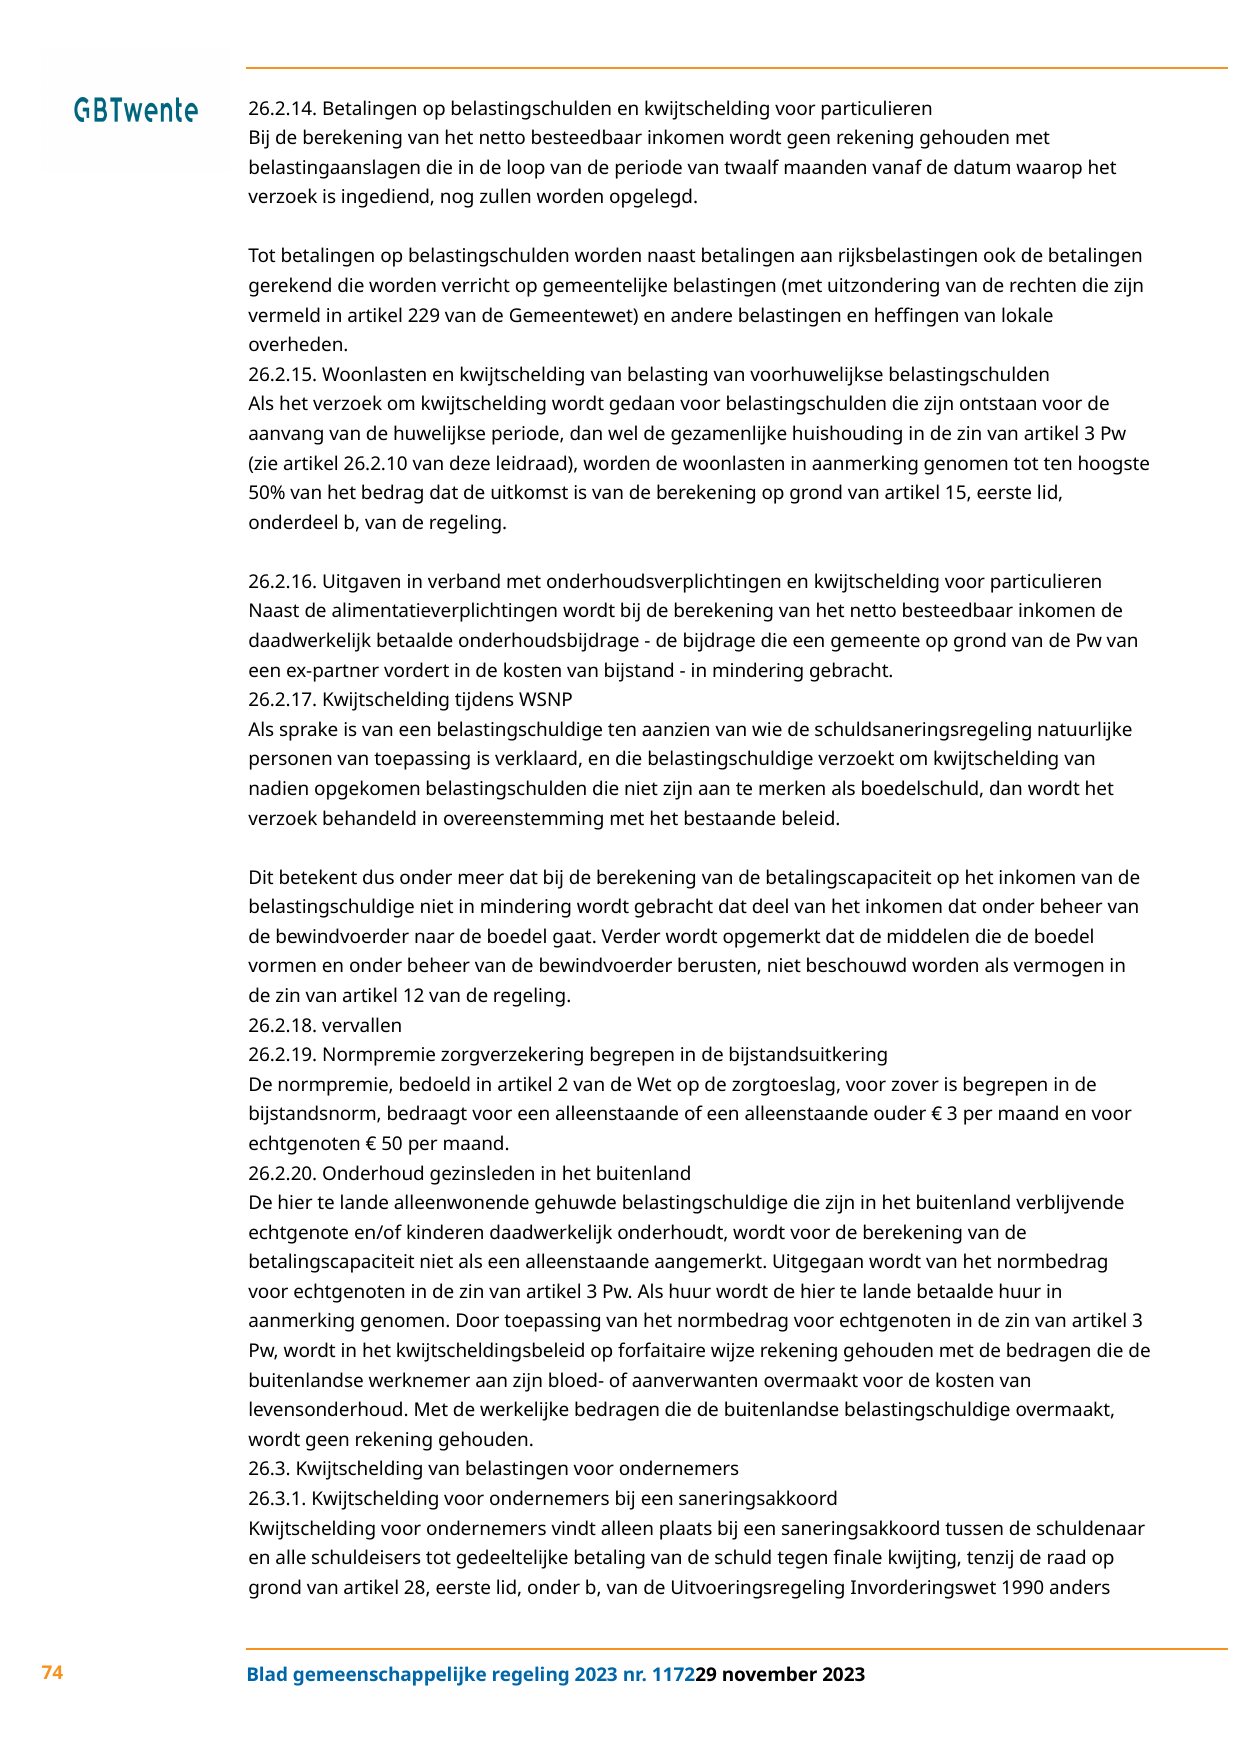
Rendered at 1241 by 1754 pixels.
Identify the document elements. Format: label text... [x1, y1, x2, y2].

text Dit betekent dus onder meer dat bij de berekening van de betalingscapaciteit op het inkomen van de belastingschuldige niet in mindering wordt gebracht dat deel van het inkomen dat onder beheer van de bewindvoerder naar de boedel gaat. Verder wordt opgemerkt dat de middelen die de boedel vormen en onder beheer van de bewindvoerder berusten, niet beschouwd worden als vermogen in de zin van artikel 12 van de regeling. [248, 864, 1152, 1008]
text Als het verzoek om kwijtschelding wordt gedaan voor belastingschulden die zijn ontstaan voor de aanvang van de huwelijkse periode, dan wel de gezamenlijke huishouding in de zin van artikel 3 Pw (zie artikel 26.2.10 van deze leidraad), worden de woonlasten in aanmerking genomen tot ten hoogste 50% van het bedrag dat de uitkomst is van de berekening op grond van artikel 15, eerste lid, onderdeel b, van de regeling. [248, 391, 1152, 535]
text Bij de berekening van het netto besteedbaar inkomen wordt geen rekening gehouden met belastingaanslagen die in de loop van de periode van twaalf maanden vanaf de datum waarop het verzoek is ingediend, nog zullen worden opgelegd. [248, 124, 1152, 209]
text 26.2.16. Uitgaven in verband met onderhoudsverplichtingen en kwijtschelding voor particulieren [248, 568, 1152, 594]
text 26.3.1. Kwijtschelding voor ondernemers bij een saneringsakkoord [248, 1485, 1152, 1511]
text 26.2.20. Onderhoud gezinsleden in het buitenland [248, 1160, 1152, 1186]
text 26.2.14. Betalingen op belastingschulden en kwijtschelding voor particulieren [248, 95, 1152, 121]
text 26.2.15. Woonlasten en kwijtschelding van belasting van voorhuwelijkse belastingschulden [248, 361, 1152, 387]
text 26.2.19. Normpremie zorgverzekering begrepen in de bijstandsuitkering [248, 1041, 1152, 1067]
text 26.2.17. Kwijtschelding tijdens WSNP [248, 686, 1152, 712]
text Tot betalingen op belastingschulden worden naast betalingen aan rijksbelastingen ook de betalingen gerekend die worden verricht op gemeentelijke belastingen (met uitzondering van de rechten die zijn vermeld in artikel 229 van de Gemeentewet) en andere belastingen en heffingen van lokale overheden. [248, 243, 1152, 357]
text De hier te lande alleenwonende gehuwde belastingschuldige die zijn in het buitenland verblijvende echtgenote en/of kinderen daadwerkelijk onderhoudt, wordt voor de berekening van de betalingscapaciteit niet als een alleenstaande aangemerkt. Uitgegaan wordt van het normbedrag voor echtgenoten in de zin van artikel 3 Pw. Als huur wordt de hier te lande betaalde huur in aanmerking genomen. Door toepassing van het normbedrag voor echtgenoten in de zin van artikel 3 Pw, wordt in het kwijtscheldingsbeleid op forfaitaire wijze rekening gehouden met de bedragen die de buitenlandse werknemer aan zijn bloed- of aanverwanten overmaakt voor de kosten van levensonderhoud. Met de werkelijke bedragen die de buitenlandse belastingschuldige overmaakt, wordt geen rekening gehouden. [248, 1189, 1152, 1452]
text De normpremie, bedoeld in artikel 2 van de Wet op de zorgtoeslag, voor zover is begrepen in de bijstandsnorm, bedraagt voor een alleenstaande of een alleenstaande ouder € 3 per maand en voor echtgenoten € 50 per maand. [248, 1071, 1152, 1156]
text Naast de alimentatieverplichtingen wordt bij de berekening van het netto besteedbaar inkomen de daadwerkelijk betaalde onderhoudsbijdrage - de bijdrage die een gemeente op grond van de Pw van een ex-partner vordert in de kosten van bijstand - in mindering gebracht. [248, 598, 1152, 683]
text Kwijtschelding voor ondernemers vindt alleen plaats bij een saneringsakkoord tussen de schuldenaar en alle schuldeisers tot gedeeltelijke betaling van de schuld tegen finale kwijting, tenzij de raad op grond van artikel 28, eerste lid, onder b, van de Uitvoeringsregeling Invorderingswet 1990 anders [248, 1515, 1152, 1600]
picture [41, 47, 231, 172]
text 26.2.18. vervallen [248, 1012, 1152, 1038]
text 26.3. Kwijtschelding van belastingen voor ondernemers [248, 1456, 1152, 1481]
text Als sprake is van een belastingschuldige ten aanzien van wie de schuldsaneringsregeling natuurlijke personen van toepassing is verklaard, en die belastingschuldige verzoekt om kwijtschelding van nadien opgekomen belastingschulden die niet zijn aan te merken als boedelschuld, dan wordt het verzoek behandeld in overeenstemming met het bestaande beleid. [248, 716, 1152, 831]
